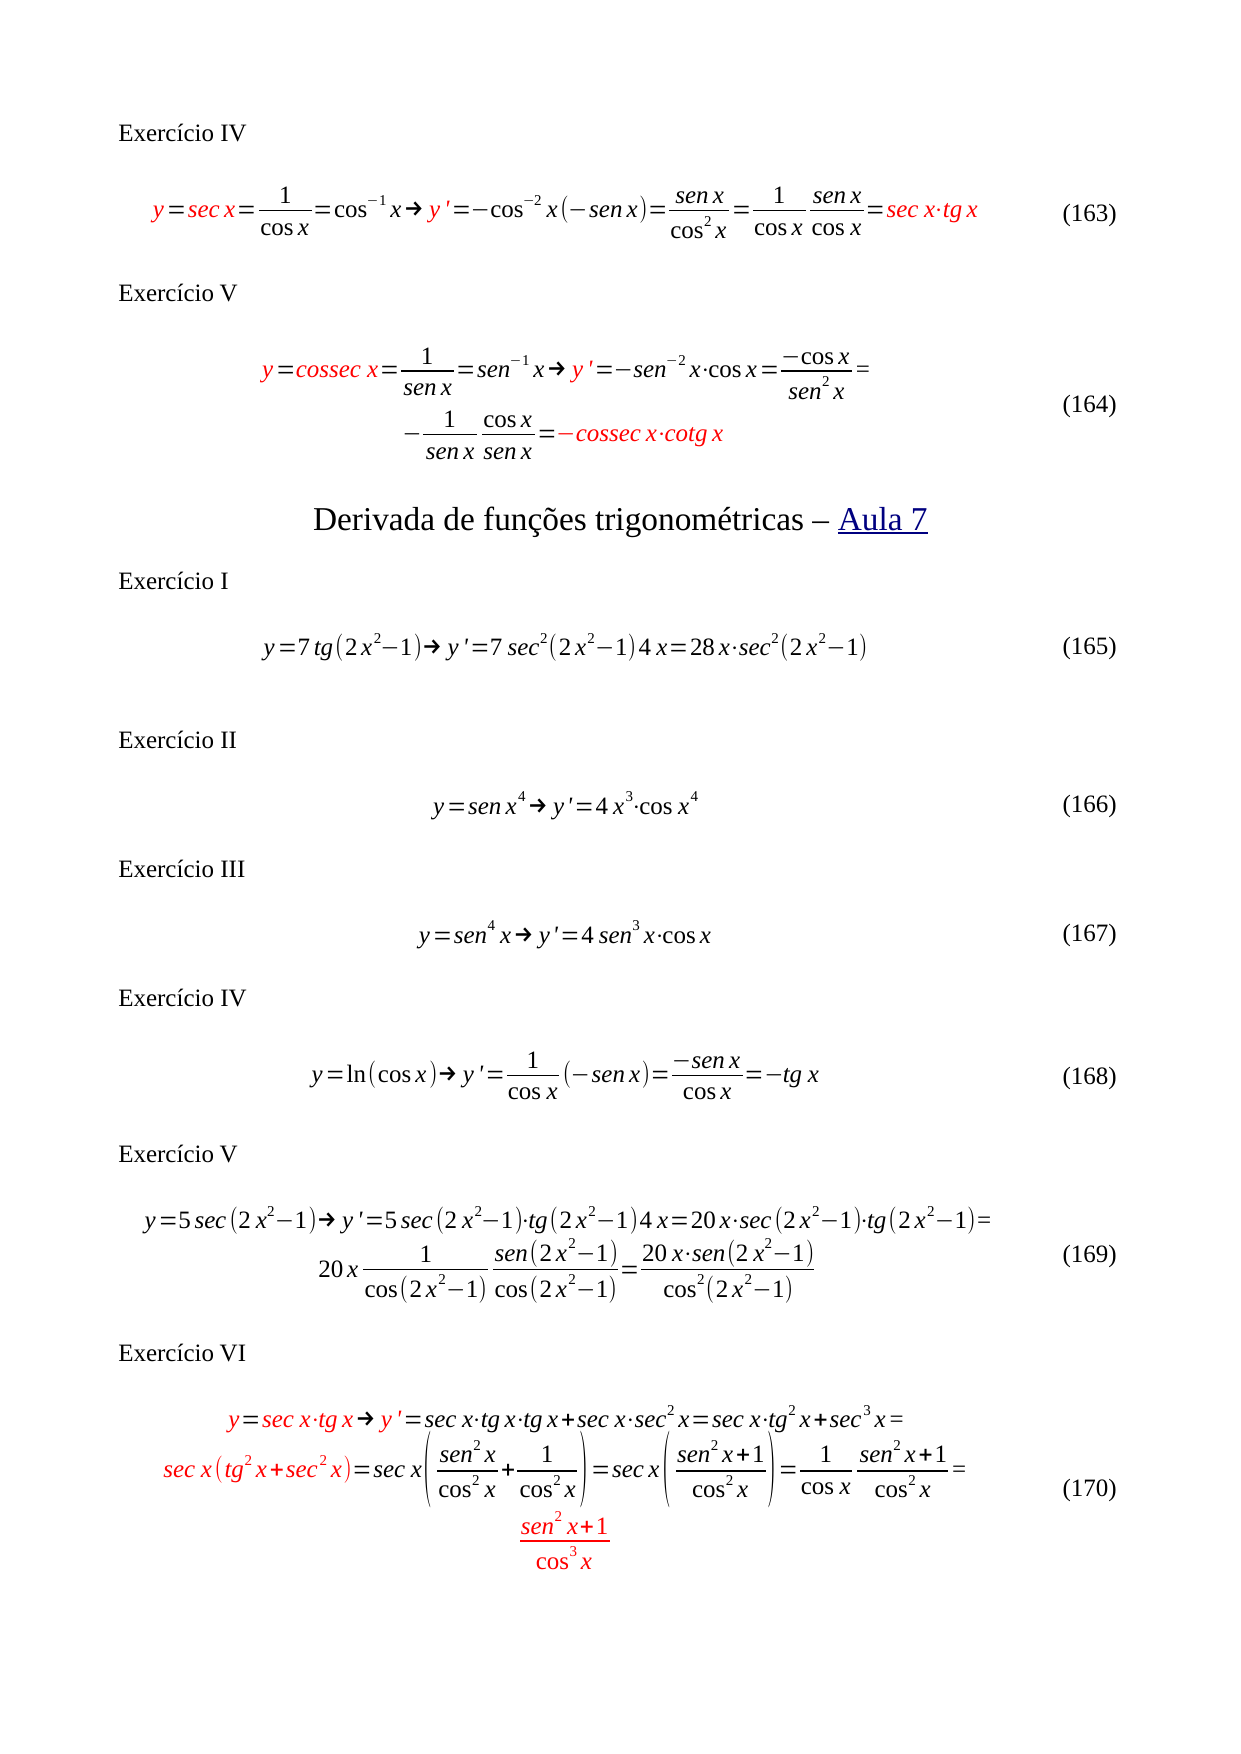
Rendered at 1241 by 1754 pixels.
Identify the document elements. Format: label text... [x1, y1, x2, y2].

table_header (167) [1010, 911, 1122, 954]
table_header [118, 911, 1010, 954]
text Exercício V [118, 278, 1122, 307]
table_header [118, 176, 1010, 250]
table_header [118, 1197, 1010, 1310]
table_header (164) [1010, 336, 1122, 470]
table_header [118, 336, 1010, 470]
text Exercício II [118, 725, 1122, 753]
table_header [118, 1396, 1010, 1580]
table_header [118, 1040, 1010, 1111]
text Exercício IV [118, 983, 1122, 1011]
text Derivada de funções trigonométricas – Aula 7 [118, 499, 1122, 537]
table_header (165) [1010, 624, 1122, 667]
table_header [118, 782, 1010, 825]
table_header (166) [1010, 782, 1122, 825]
table_header (169) [1010, 1197, 1122, 1310]
table_header (163) [1010, 176, 1122, 250]
text Exercício I [118, 566, 1122, 595]
text Exercício III [118, 854, 1122, 882]
table_header (168) [1010, 1040, 1122, 1111]
table_header (170) [1010, 1396, 1122, 1580]
text Exercício VI [118, 1338, 1122, 1367]
text Exercício IV [118, 118, 1122, 147]
table_header [118, 624, 1010, 667]
text Exercício V [118, 1139, 1122, 1168]
